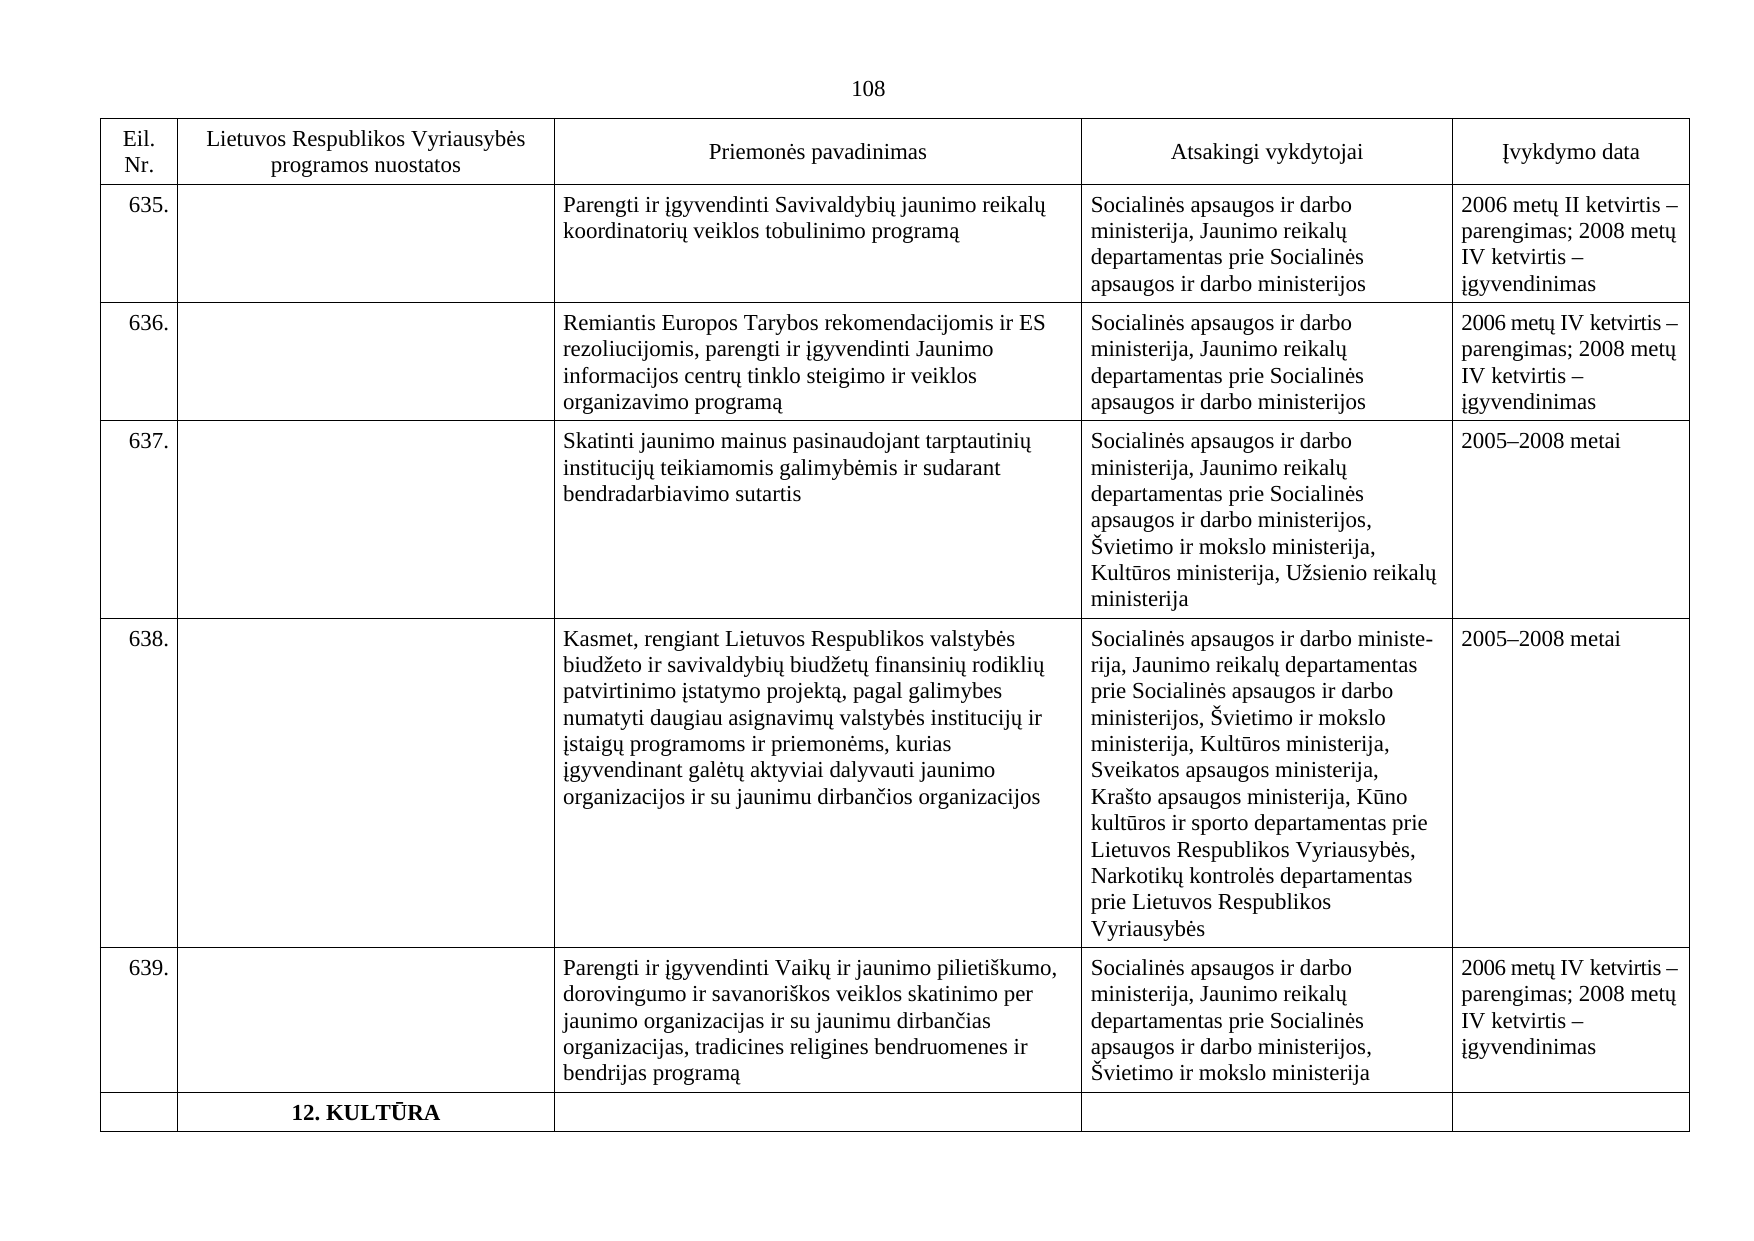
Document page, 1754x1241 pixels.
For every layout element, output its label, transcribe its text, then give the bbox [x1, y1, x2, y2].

table_cell [1690, 1092, 1754, 1131]
table_cell Remiantis Europos Tarybos rekomendacijomis ir ES rezoliucijomis, parengti ir įgyvendinti Jaunimo informacijos centrų tinklo steigimo ir veiklos organizavimo programą [555, 303, 1081, 420]
table_cell Socialinės apsaugos ir darbo ministe­rija, Jaunimo reikalų departamentas prie Socialinės apsaugos ir darbo ministerijos, Švietimo ir mokslo ministe­rija, Kultūros ministerija, Sveikatos apsaugos ministerija, Krašto apsaugos ministerija, Kūno kultūros ir sporto departamentas prie Lietuvos Respublikos Vyriausybės, Narkotikų kontrolės departamentas prie Lietuvos Respublikos Vyriausybės [1082, 619, 1452, 947]
table_cell Parengti ir įgyvendinti Vaikų ir jaunimo pilietiškumo, dorovingumo ir savanoriškos veiklos skatinimo per jaunimo organizacijas ir su jaunimu dirbančias organizacijas, tradicines religines bendruomenes ir bendrijas programą [555, 948, 1081, 1092]
table_cell 637. [101, 421, 177, 618]
table_cell Socialinės apsaugos ir darbo ministerija, Jaunimo reikalų departamentas prie Socialinės apsaugos ir darbo ministerijos [1082, 185, 1452, 302]
table_cell [178, 185, 554, 302]
table_header Eil. Nr. [101, 119, 177, 184]
table_header Atsakingi vykdytojai [1082, 119, 1452, 184]
table_header [1690, 118, 1754, 184]
table_cell [1690, 947, 1754, 1092]
table_cell [101, 1093, 177, 1131]
table_cell Socialinės apsaugos ir darbo ministerija, Jaunimo reikalų departamentas prie Socialinės apsaugos ir darbo ministerijos, Švietimo ir mokslo ministerija [1082, 948, 1452, 1092]
table_cell [1082, 1093, 1452, 1131]
table_cell [1453, 1093, 1689, 1131]
table_cell 2006 metų II ketvirtis –parengimas; 2008 metų IV ketvirtis – įgyvendinimas [1453, 185, 1689, 302]
table_header Priemonės pavadinimas [555, 119, 1081, 184]
table_cell [1690, 618, 1754, 947]
table_cell 636. [101, 303, 177, 420]
table_cell 2005–2008 metai [1453, 421, 1689, 618]
table_header Lietuvos Respublikos Vyriausybės programos nuostatos [178, 119, 554, 184]
table_header Įvykdymo data [1453, 119, 1689, 184]
table_cell [178, 303, 554, 420]
table_cell 2006 metų IV ketvirtis – parengimas; 2008 metų IV ketvirtis – įgyvendinimas [1453, 948, 1689, 1092]
table_cell Socialinės apsaugos ir darbo ministerija, Jaunimo reikalų departamentas prie Socialinės apsaugos ir darbo ministerijos [1082, 303, 1452, 420]
table_cell Socialinės apsaugos ir darbo ministerija, Jaunimo reikalų departamentas prie Socialinės apsaugos ir darbo ministerijos, Švietimo ir mokslo ministerija, Kultūros ministerija, Užsienio reikalų ministerija [1082, 421, 1452, 618]
table_cell 2005–2008 metai [1453, 619, 1689, 947]
table_cell [1690, 420, 1754, 618]
table_cell 635. [101, 185, 177, 302]
table_cell Kasmet, rengiant Lietuvos Respublikos valstybės biudžeto ir savivaldybių biudžetų finansinių rodiklių patvirtinimo įstatymo projektą, pagal galimybes numatyti daugiau asignavimų valstybės institucijų ir įstaigų programoms ir priemonėms, kurias įgyvendinant galėtų aktyviai dalyvauti jaunimo organizacijos ir su jaunimu dirbančios organizacijos [555, 619, 1081, 947]
table_cell [178, 421, 554, 618]
table_cell [555, 1093, 1081, 1131]
table_cell 639. [101, 948, 177, 1092]
table_cell [178, 619, 554, 947]
table_cell [1690, 302, 1754, 420]
table_cell Skatinti jaunimo mainus pasinaudojant tarptautinių institucijų teikiamomis galimybėmis ir sudarant bendradarbiavimo sutartis [555, 421, 1081, 618]
table_cell [1690, 184, 1754, 302]
table_cell 2006 metų IV ketvirtis – parengimas; 2008 metų IV ketvirtis – įgyvendinimas [1453, 303, 1689, 420]
table_cell 638. [101, 619, 177, 947]
table_cell Parengti ir įgyvendinti Savivaldybių jaunimo reikalų koordinatorių veiklos tobulinimo programą [555, 185, 1081, 302]
table_cell 12. KULTŪRA [178, 1093, 554, 1131]
table_cell [178, 948, 554, 1092]
